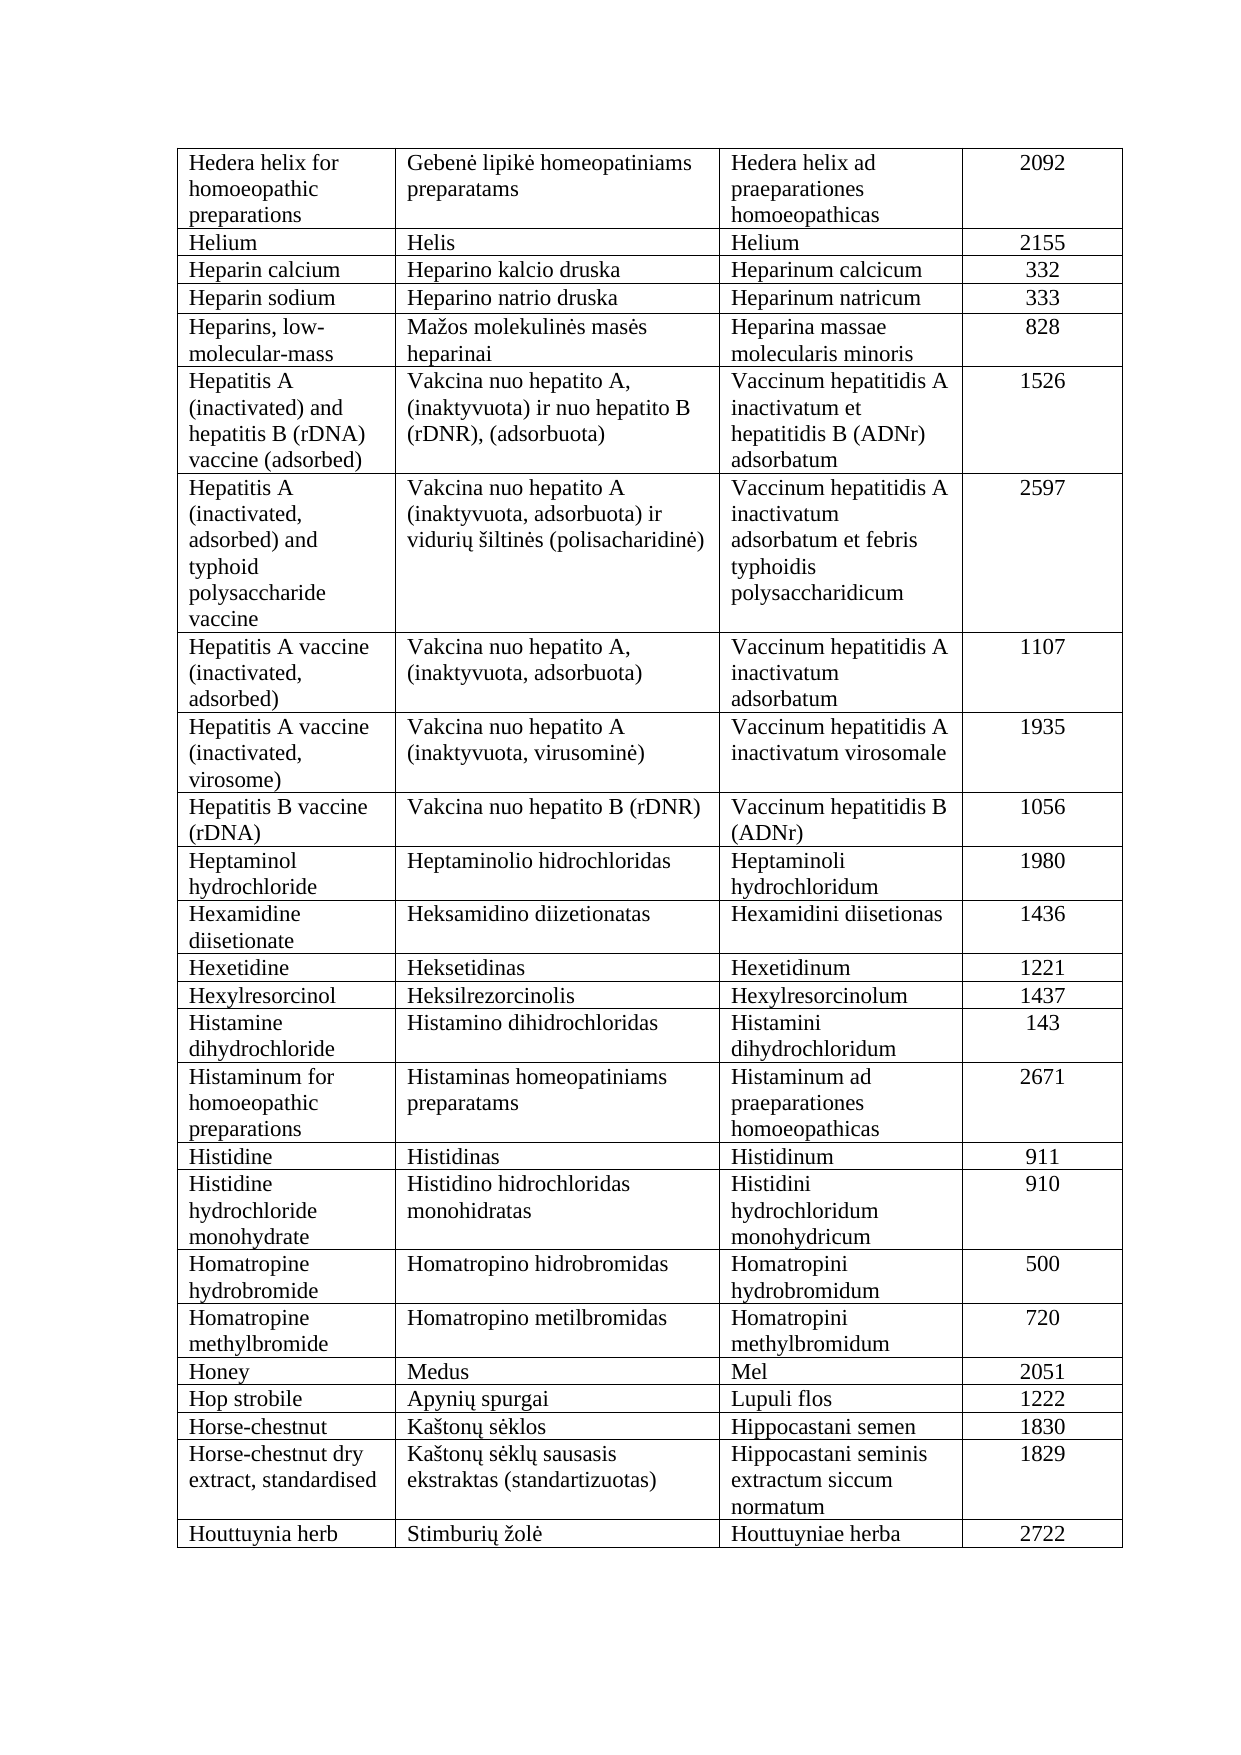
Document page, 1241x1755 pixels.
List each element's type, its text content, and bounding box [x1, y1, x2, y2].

table_cell Homatropini methylbromidum [720, 1304, 962, 1357]
table_cell Heparins, low-molecular-mass [178, 314, 395, 366]
table_cell 1980 [963, 847, 1122, 899]
table_cell Helium [720, 229, 962, 255]
table_cell Vakcina nuo hepatito A (inaktyvuota, virusominė) [396, 713, 719, 792]
table_cell Hexylresorcinol [178, 982, 395, 1008]
table_cell Hippocastani seminis extractum siccum normatum [720, 1440, 962, 1519]
table_cell Horse-chestnut [178, 1413, 395, 1439]
table_cell Heksilrezorcinolis [396, 982, 719, 1008]
table_cell Hedera helix ad praeparationes homoeopathicas [720, 149, 962, 228]
table_cell 333 [963, 284, 1122, 312]
table_cell Histidini hydrochloridum monohydricum [720, 1170, 962, 1249]
table_cell 1221 [963, 954, 1122, 981]
table_cell Histamine dihydrochloride [178, 1009, 395, 1062]
table_cell Heparina massae molecularis minoris [720, 314, 962, 366]
table_cell Histamino dihidrochloridas [396, 1009, 719, 1062]
table_cell Heptaminolio hidrochloridas [396, 847, 719, 899]
table_cell Histamini dihydrochloridum [720, 1009, 962, 1062]
table_cell 2051 [963, 1358, 1122, 1384]
table_cell Hop strobile [178, 1385, 395, 1412]
table_cell Apynių spurgai [396, 1385, 719, 1412]
table_cell Honey [178, 1358, 395, 1384]
table_cell Lupuli flos [720, 1385, 962, 1412]
table_cell Medus [396, 1358, 719, 1384]
table_cell Heptaminoli hydrochloridum [720, 847, 962, 899]
table_cell Hedera helix for homoeopathic preparations [178, 149, 395, 228]
table_cell Houttuynia herb [178, 1520, 395, 1547]
table_cell Vakcina nuo hepatito A, (inaktyvuota, adsorbuota) [396, 633, 719, 712]
table_cell Horse-chestnut dry extract, standardised [178, 1440, 395, 1519]
table_cell Hepatitis A (inactivated, adsorbed) and typhoid polysaccharide vaccine [178, 474, 395, 632]
table_cell Vakcina nuo hepatito A, (inaktyvuota) ir nuo hepatito B (rDNR), (adsorbuota) [396, 367, 719, 473]
table_cell 1437 [963, 982, 1122, 1008]
table_cell 1526 [963, 367, 1122, 473]
table_cell Homatropino hidrobromidas [396, 1250, 719, 1303]
table_cell 1056 [963, 793, 1122, 846]
table_cell Heksamidino diizetionatas [396, 901, 719, 953]
table_cell Helis [396, 229, 719, 255]
table_cell Histaminum ad praeparationes homoeopathicas [720, 1063, 962, 1142]
table_cell 1436 [963, 901, 1122, 953]
table_cell 1830 [963, 1413, 1122, 1439]
table_cell Kaštonų sėklos [396, 1413, 719, 1439]
table_cell Heksetidinas [396, 954, 719, 981]
table_cell Hexetidinum [720, 954, 962, 981]
table_cell Histaminas homeopatiniams preparatams [396, 1063, 719, 1142]
table_cell 1107 [963, 633, 1122, 712]
table_cell 2155 [963, 229, 1122, 255]
table_cell Hepatitis A (inactivated) and hepatitis B (rDNA) vaccine (adsorbed) [178, 367, 395, 473]
table_cell Hippocastani semen [720, 1413, 962, 1439]
table_cell 1222 [963, 1385, 1122, 1412]
table_cell Heparino kalcio druska [396, 256, 719, 282]
table_cell Hepatitis B vaccine (rDNA) [178, 793, 395, 846]
table_cell Vakcina nuo hepatito B (rDNR) [396, 793, 719, 846]
table_cell Histidinum [720, 1143, 962, 1169]
table_cell 828 [963, 314, 1122, 366]
table_cell Hexetidine [178, 954, 395, 981]
table_cell Gebenė lipikė homeopatiniams preparatams [396, 149, 719, 228]
table_cell 500 [963, 1250, 1122, 1303]
table_cell Mel [720, 1358, 962, 1384]
table_cell 720 [963, 1304, 1122, 1357]
table_cell Histidine hydrochloride monohydrate [178, 1170, 395, 1249]
table_cell 1935 [963, 713, 1122, 792]
table_cell Hepatitis A vaccine (inactivated, virosome) [178, 713, 395, 792]
table_cell Hepatitis A vaccine (inactivated, adsorbed) [178, 633, 395, 712]
table_cell Helium [178, 229, 395, 255]
table_cell Vaccinum hepatitidis B (ADNr) [720, 793, 962, 846]
table_cell 911 [963, 1143, 1122, 1169]
table_cell Heparin calcium [178, 256, 395, 282]
table_cell Histaminum for homoeopathic preparations [178, 1063, 395, 1142]
table_cell Histidinas [396, 1143, 719, 1169]
table_cell Hexylresorcinolum [720, 982, 962, 1008]
table_cell 2722 [963, 1520, 1122, 1547]
table_cell Heparin sodium [178, 284, 395, 312]
table_cell Heparinum natricum [720, 284, 962, 312]
table_cell 143 [963, 1009, 1122, 1062]
table_cell Histidine [178, 1143, 395, 1169]
table_cell Hexamidini diisetionas [720, 901, 962, 953]
table_cell Vaccinum hepatitidis A inactivatum virosomale [720, 713, 962, 792]
table_cell Homatropino metilbromidas [396, 1304, 719, 1357]
table_cell 2671 [963, 1063, 1122, 1142]
table_cell Vaccinum hepatitidis A inactivatum adsorbatum et febris typhoidis polysaccharidicum [720, 474, 962, 632]
table_cell 1829 [963, 1440, 1122, 1519]
table_cell Heparinum calcicum [720, 256, 962, 282]
table_cell Stimburių žolė [396, 1520, 719, 1547]
table_cell Vakcina nuo hepatito A (inaktyvuota, adsorbuota) ir vidurių šiltinės (polisacharidinė) [396, 474, 719, 632]
table_cell Homatropine methylbromide [178, 1304, 395, 1357]
table_cell Vaccinum hepatitidis A inactivatum et hepatitidis B (ADNr) adsorbatum [720, 367, 962, 473]
table_cell Homatropini hydrobromidum [720, 1250, 962, 1303]
table_cell Histidino hidrochloridas monohidratas [396, 1170, 719, 1249]
table_cell Heptaminol hydrochloride [178, 847, 395, 899]
table_cell 2092 [963, 149, 1122, 228]
table_cell 2597 [963, 474, 1122, 632]
table_cell Houttuyniae herba [720, 1520, 962, 1547]
table_cell 332 [963, 256, 1122, 282]
table_cell Kaštonų sėklų sausasis ekstraktas (standartizuotas) [396, 1440, 719, 1519]
table_cell Hexamidine diisetionate [178, 901, 395, 953]
table_cell Vaccinum hepatitidis A inactivatum adsorbatum [720, 633, 962, 712]
table_cell Heparino natrio druska [396, 284, 719, 312]
table_cell 910 [963, 1170, 1122, 1249]
table_cell Homatropine hydrobromide [178, 1250, 395, 1303]
table_cell Mažos molekulinės masės heparinai [396, 314, 719, 366]
